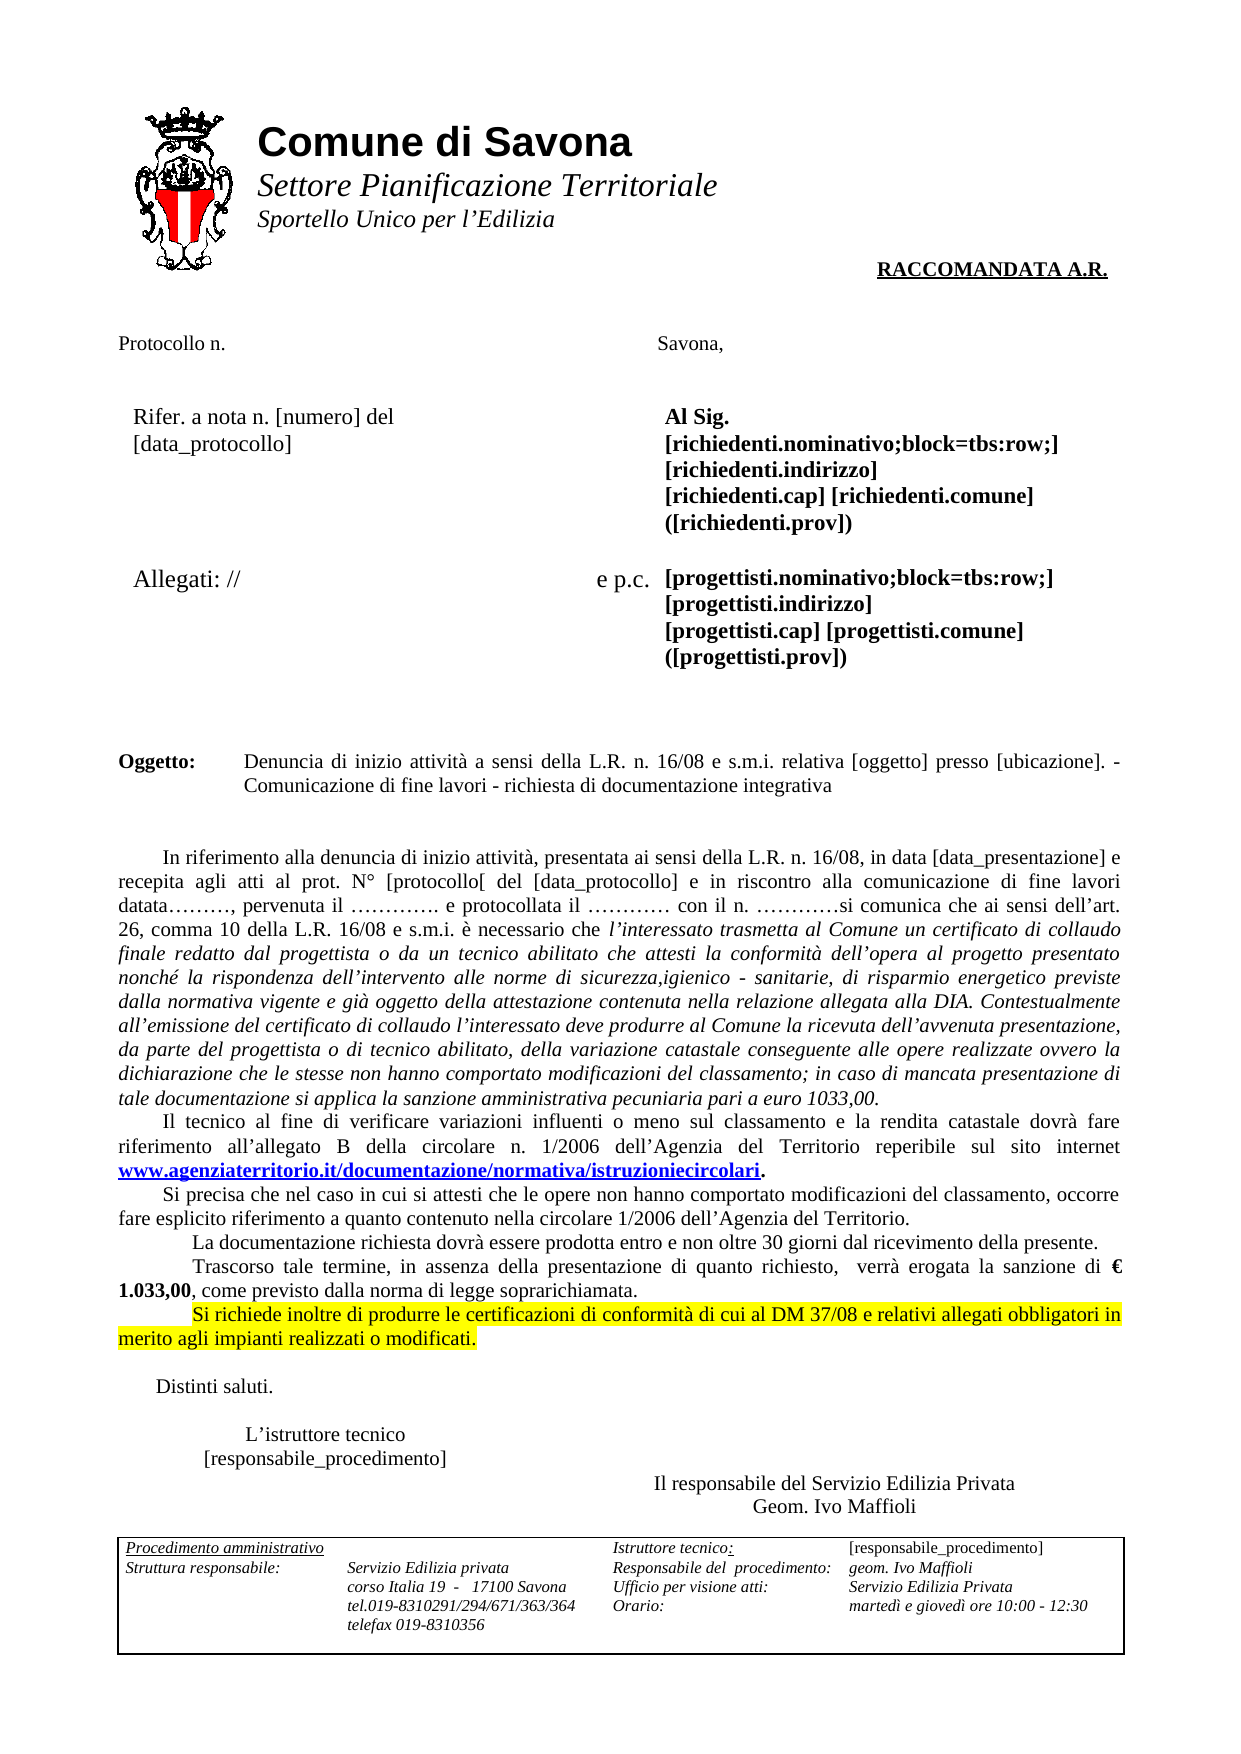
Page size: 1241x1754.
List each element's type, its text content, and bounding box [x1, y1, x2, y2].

table_header Savona, [650, 331, 1129, 355]
text Distinti saluti. [156, 1374, 1122, 1398]
table_cell [111, 1470, 502, 1518]
table_header L’istruttore tecnico [responsabile_procedimento] [111, 1422, 502, 1470]
table_cell e p.c. [485, 564, 657, 696]
text Trascorso tale termine, in assenza della presentazione di quanto richiesto, verrà erogata la sanzione di € 1.033,00, come previsto dalla norma di legge soprarichiamata. [118, 1254, 1122, 1302]
text Si richiede inoltre di produrre le certificazioni di conformità di cui al DM 37/08 e relativi allegati obbligatori in merito agli impianti realizzati o modificati. [118, 1302, 1122, 1350]
table_header Protocollo n. [111, 331, 650, 355]
table_header Rifer. a nota n. [numero] del [data_protocollo] [126, 404, 484, 564]
text Il tecnico al fine di verificare variazioni influenti o meno sul classamento e la rendita catastale dovrà fare riferimento all’allegato B della circolare n. 1/2006 dell’Agenzia del Territorio reperibile sul sito internet www.agenziaterritorio.it/documentazione/normativa/istruzioniecircolari. [118, 1109, 1122, 1182]
table_header Al Sig. [richiedenti.nominativo;block=tbs:row;] [richiedenti.indirizzo] [richiedenti.cap] [richiedenti.comune] ([richiedenti.prov]) [657, 404, 1119, 564]
table_header [502, 1422, 1129, 1470]
table_header Oggetto: [111, 749, 236, 797]
text In riferimento alla denuncia di inizio attività, presentata ai sensi della L.R. n. 16/08, in data [data_presentazione] e recepita agli atti al prot. N° [protocollo[ del [data_protocollo] e in riscontro alla comunicazione di fine lavori datata………, pervenuta il …………. e protocollata il ………… con il n. …………si comunica che ai sensi dell’art. 26, comma 10 della L.R. 16/08 e s.m.i. è necessario che l’interessato trasmetta al Comune un certificato di collaudo finale redatto dal progettista o da un tecnico abilitato che attesti la conformità dell’opera al progetto presentato nonché la rispondenza dell’intervento alle norme di sicurezza,igienico - sanitarie, di risparmio energetico previste dalla normativa vigente e già oggetto della attestazione contenuta nella relazione allegata alla DIA. Contestualmente all’emissione del certificato di collaudo l’interessato deve produrre al Comune la ricevuta dell’avvenuta presentazione, da parte del progettista o di tecnico abilitato, della variazione catastale conseguente alle opere realizzate ovvero la dichiarazione che le stesse non hanno comportato modificazioni del classamento; in caso di mancata presentazione di tale documentazione si applica la sanzione amministrativa pecuniaria pari a euro 1033,00. [118, 845, 1122, 1109]
table_cell Il responsabile del Servizio Edilizia Privata Geom. Ivo Maffioli [502, 1470, 1129, 1518]
text Si precisa che nel caso in cui si attesti che le opere non hanno comportato modificazioni del classamento, occorre fare esplicito riferimento a quanto contenuto nella circolare 1/2006 dell’Agenzia del Territorio. [118, 1182, 1122, 1230]
text La documentazione richiesta dovrà essere prodotta entro e non oltre 30 giorni dal ricevimento della presente. [118, 1230, 1122, 1254]
table_cell Allegati: // [126, 564, 484, 696]
table_header Denuncia di inizio attività a sensi della L.R. n. 16/08 e s.m.i. relativa [oggetto] presso [ubicazione]. - Comunicazione di fine lavori - richiesta di documentazione integrativa [236, 749, 1129, 797]
table_header [485, 404, 657, 564]
table_cell [progettisti.nominativo;block=tbs:row;] [progettisti.indirizzo] [progettisti.cap] [progettisti.comune] ([progettisti.prov]) [657, 564, 1119, 696]
